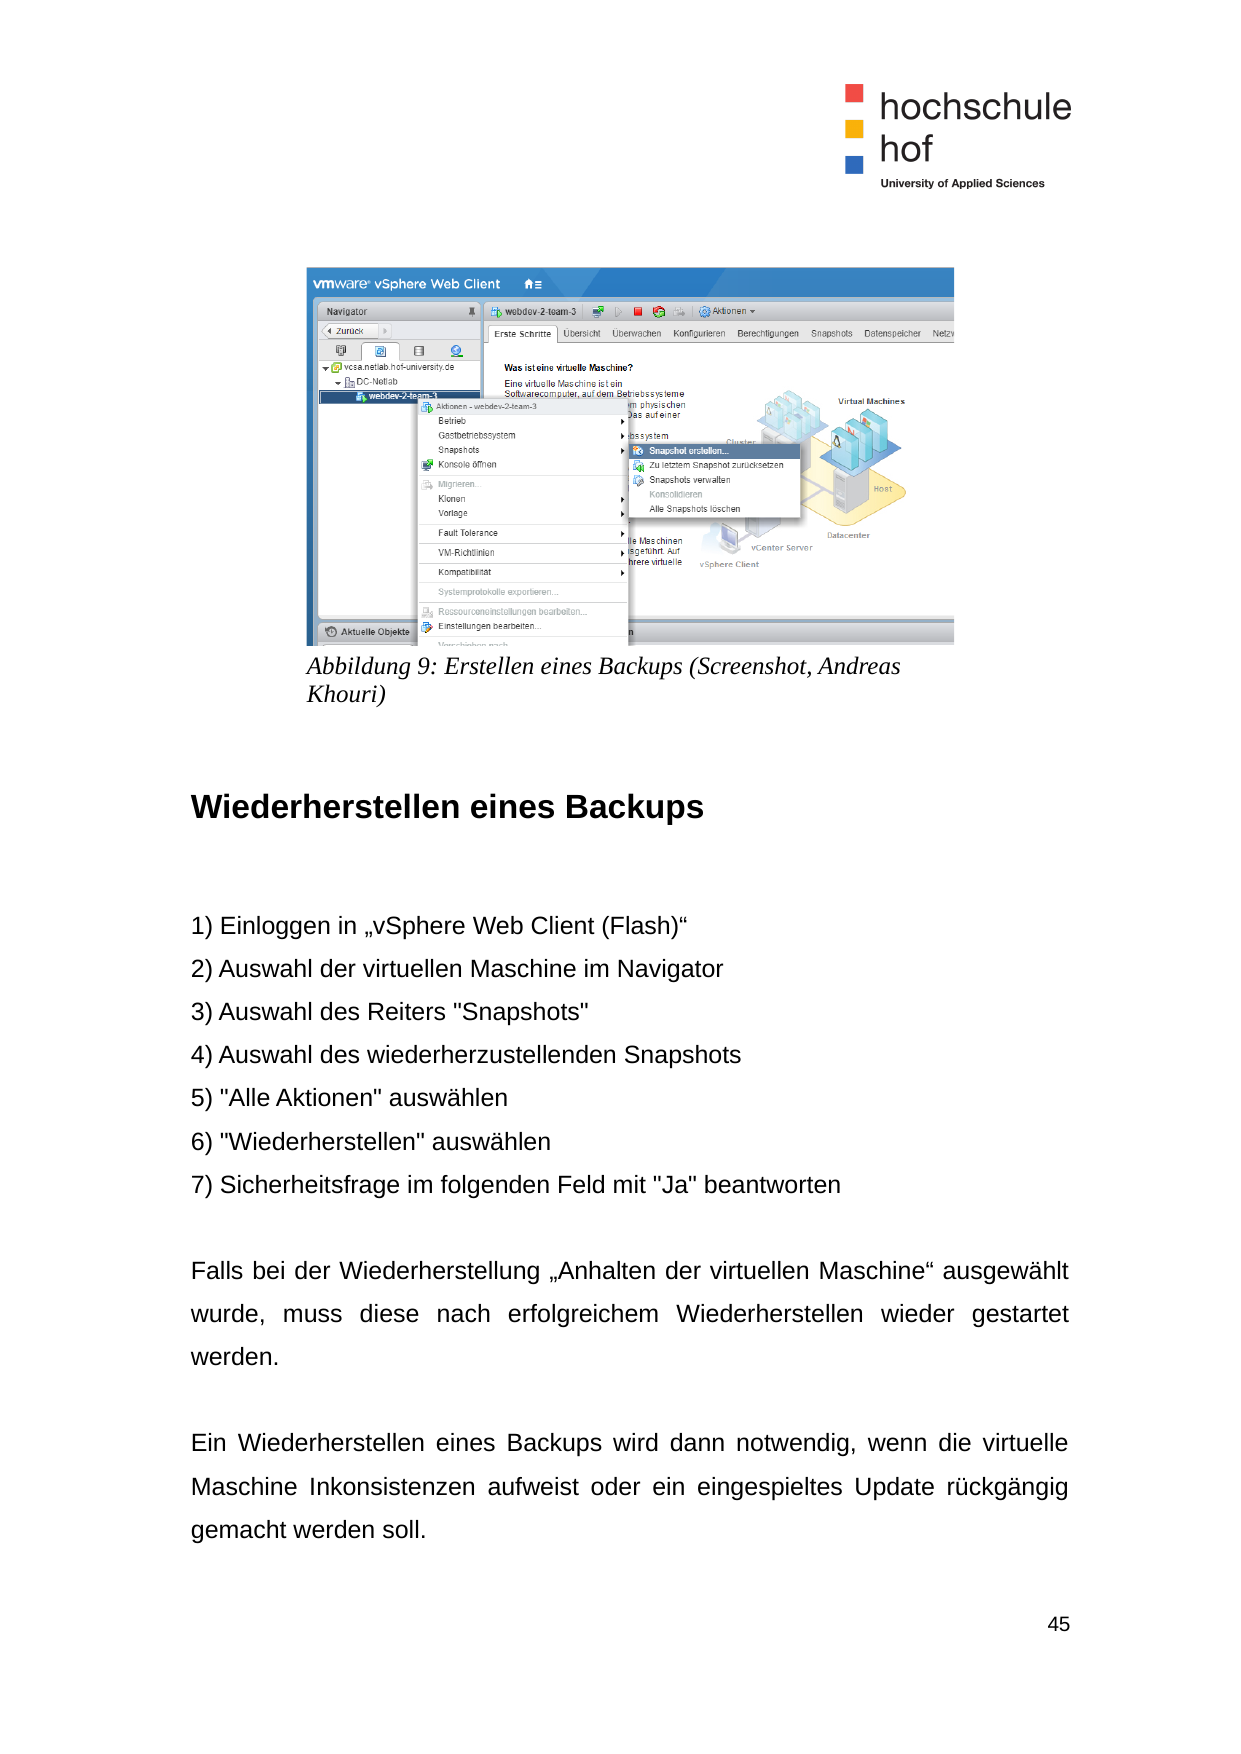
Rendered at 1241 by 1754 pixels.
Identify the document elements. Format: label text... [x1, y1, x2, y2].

text 1) Einloggen in „vSphere Web Client (Flash)“ [191, 911, 1070, 939]
picture [306, 267, 955, 646]
text Abbildung 9: Erstellen eines Backups (Screenshot, Andreas Khouri) [307, 646, 954, 708]
text 5) "Alle Aktionen" auswählen [191, 1083, 1070, 1112]
picture [845, 84, 1071, 189]
text 6) "Wiederherstellen" auswählen [191, 1126, 1070, 1155]
text Ein Wiederherstellen eines Backups wird dann notwendig, wenn die virtuelle Maschine Inkonsistenzen aufweist oder ein eingespieltes Update rückgängig gemacht werden soll. [191, 1428, 1070, 1543]
text 4) Auswahl des wiederherzustellenden Snapshots [191, 1040, 1070, 1069]
text 3) Auswahl des Reiters "Snapshots" [191, 997, 1070, 1026]
text 2) Auswahl der virtuellen Maschine im Navigator [191, 954, 1070, 983]
text Falls bei der Wiederherstellung „Anhalten der virtuellen Maschine“ ausgewählt wurde, muss diese nach erfolgreichem Wiederherstellen wieder gestartet werden. [191, 1256, 1070, 1371]
subtitle Wiederherstellen eines Backups [191, 787, 1070, 825]
text 7) Sicherheitsfrage im folgenden Feld mit "Ja" beantworten [191, 1169, 1070, 1198]
